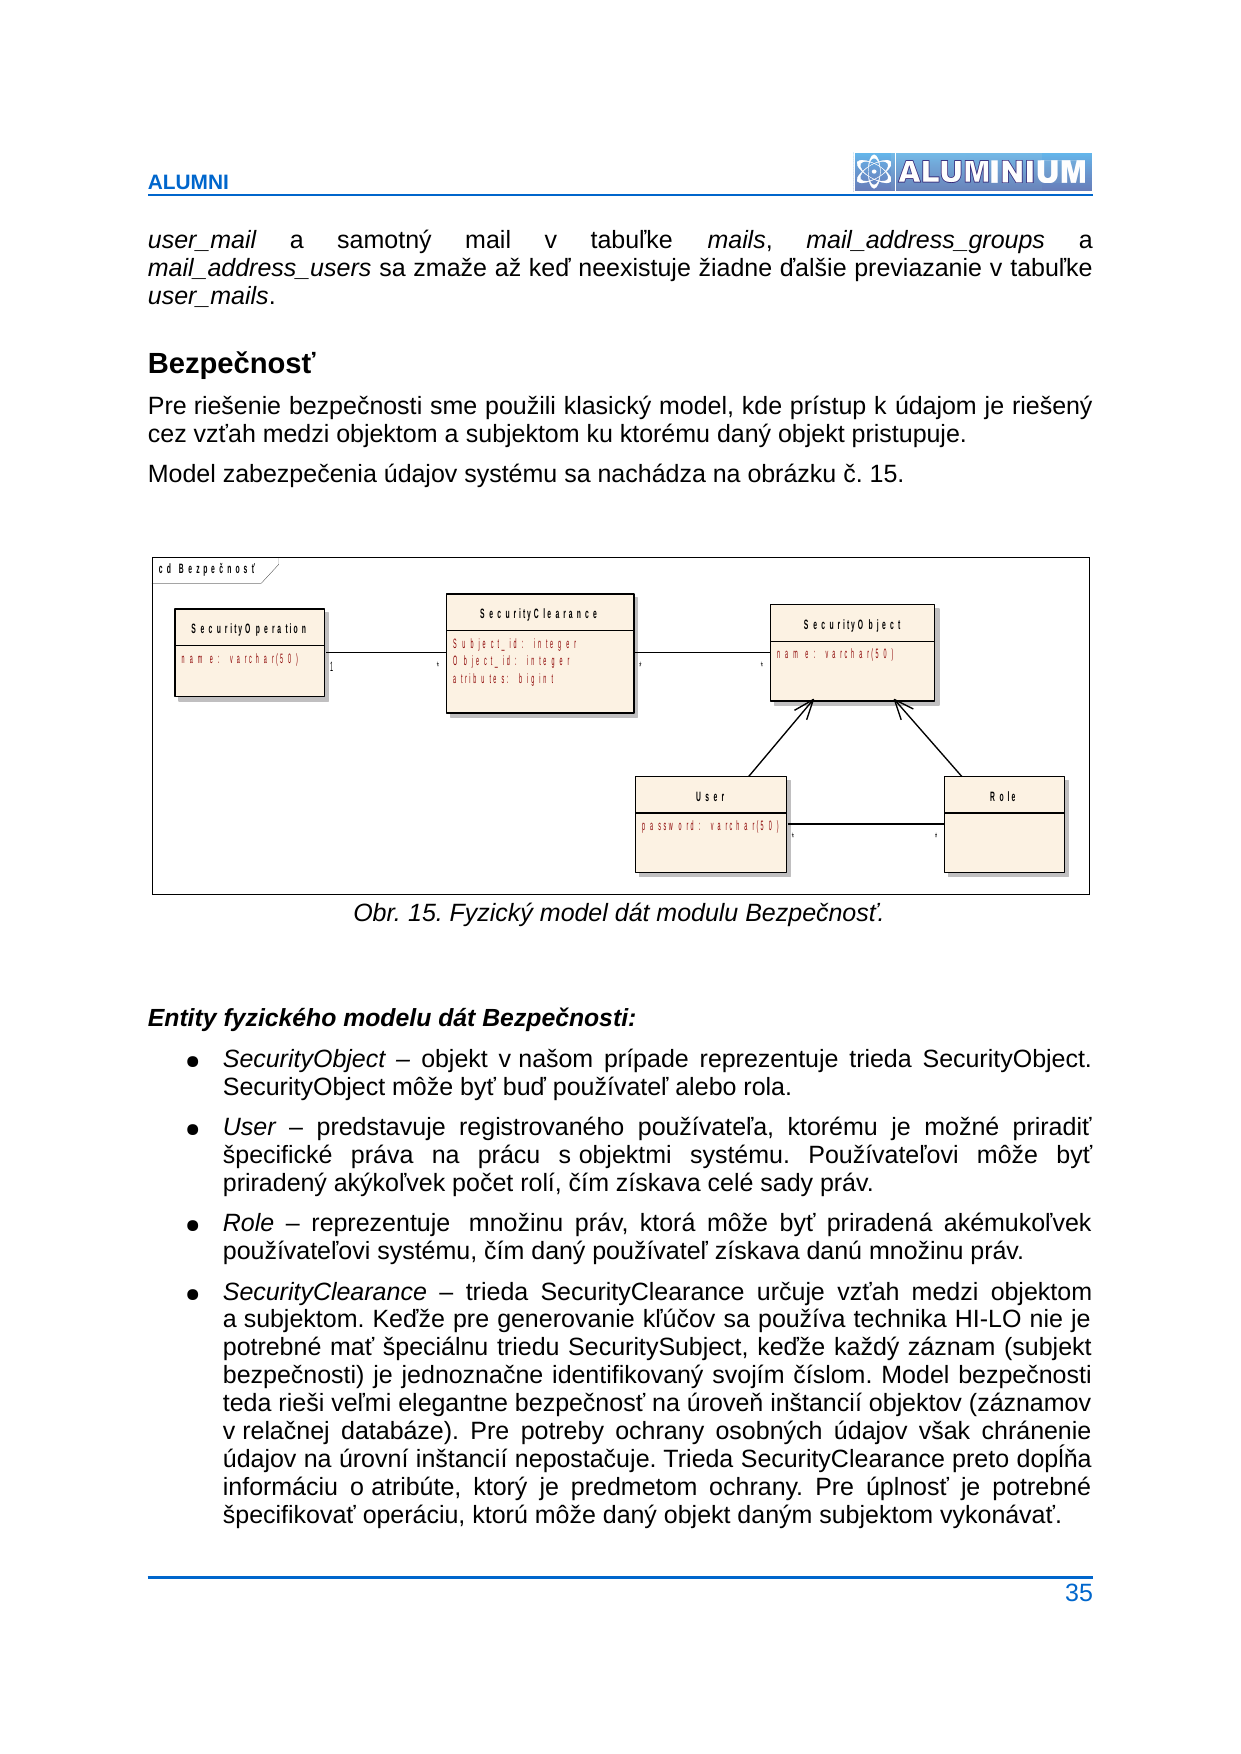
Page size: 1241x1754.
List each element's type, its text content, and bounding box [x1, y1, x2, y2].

subtitle Entity fyzického modelu dát Bezpečnosti: [148, 1004, 1093, 1032]
list User – predstavuje registrovaného používateľa, ktorému je možné priradiť špecifické práva na prácu s objektmi systému. Používateľovi môže byť priradený akýkoľvek počet rolí, čím získava celé sady práv. [185, 1113, 1093, 1196]
subtitle Bezpečnosť [148, 347, 1093, 379]
text Pre riešenie bezpečnosti sme použili klasický model, kde prístup k údajom je riešený cez vzťah medzi objektom a subjektom ku ktorému daný objekt pristupuje. [148, 392, 1093, 447]
text user_mail a samotný mail v tabuľke mails, mail_address_groups a mail_address_users sa zmaže až keď neexistuje žiadne ďalšie previazanie v tabuľke user_mails. [148, 226, 1093, 309]
list SecurityClearance – trieda SecurityClearance určuje vzťah medzi objektom a subjektom. Keďže pre generovanie kľúčov sa používa technika HI-LO nie je potrebné mať špeciálnu triedu SecuritySubject, keďže každý záznam (subjekt bezpečnosti) je jednoznačne identifikovaný svojím číslom. Model bezpečnosti teda rieši veľmi elegantne bezpečnosť na úroveň inštancií objektov (záznamov v relačnej databáze). Pre potreby ochrany osobných údajov však chránenie údajov na úrovní inštancií nepostačuje. Trieda SecurityClearance preto dopĺňa informáciu o atribúte, ktorý je predmetom ochrany. Pre úplnosť je potrebné špecifikovať operáciu, ktorú môže daný objekt daným subjektom vykonávať. [185, 1277, 1093, 1528]
list SecurityObject – objekt v našom prípade reprezentuje trieda SecurityObject. SecurityObject môže byť buď používateľ alebo rola. [185, 1044, 1093, 1100]
text Model zabezpečenia údajov systému sa nachádza na obrázku č. 15. [148, 460, 1093, 488]
text Obr. 15. Fyzický model dát modulu Bezpečnosť. [148, 553, 1093, 926]
list Role – reprezentuje množinu práv, ktorá môže byť priradená akémukoľvek používateľovi systému, čím daný používateľ získava danú množinu práv. [185, 1209, 1093, 1265]
